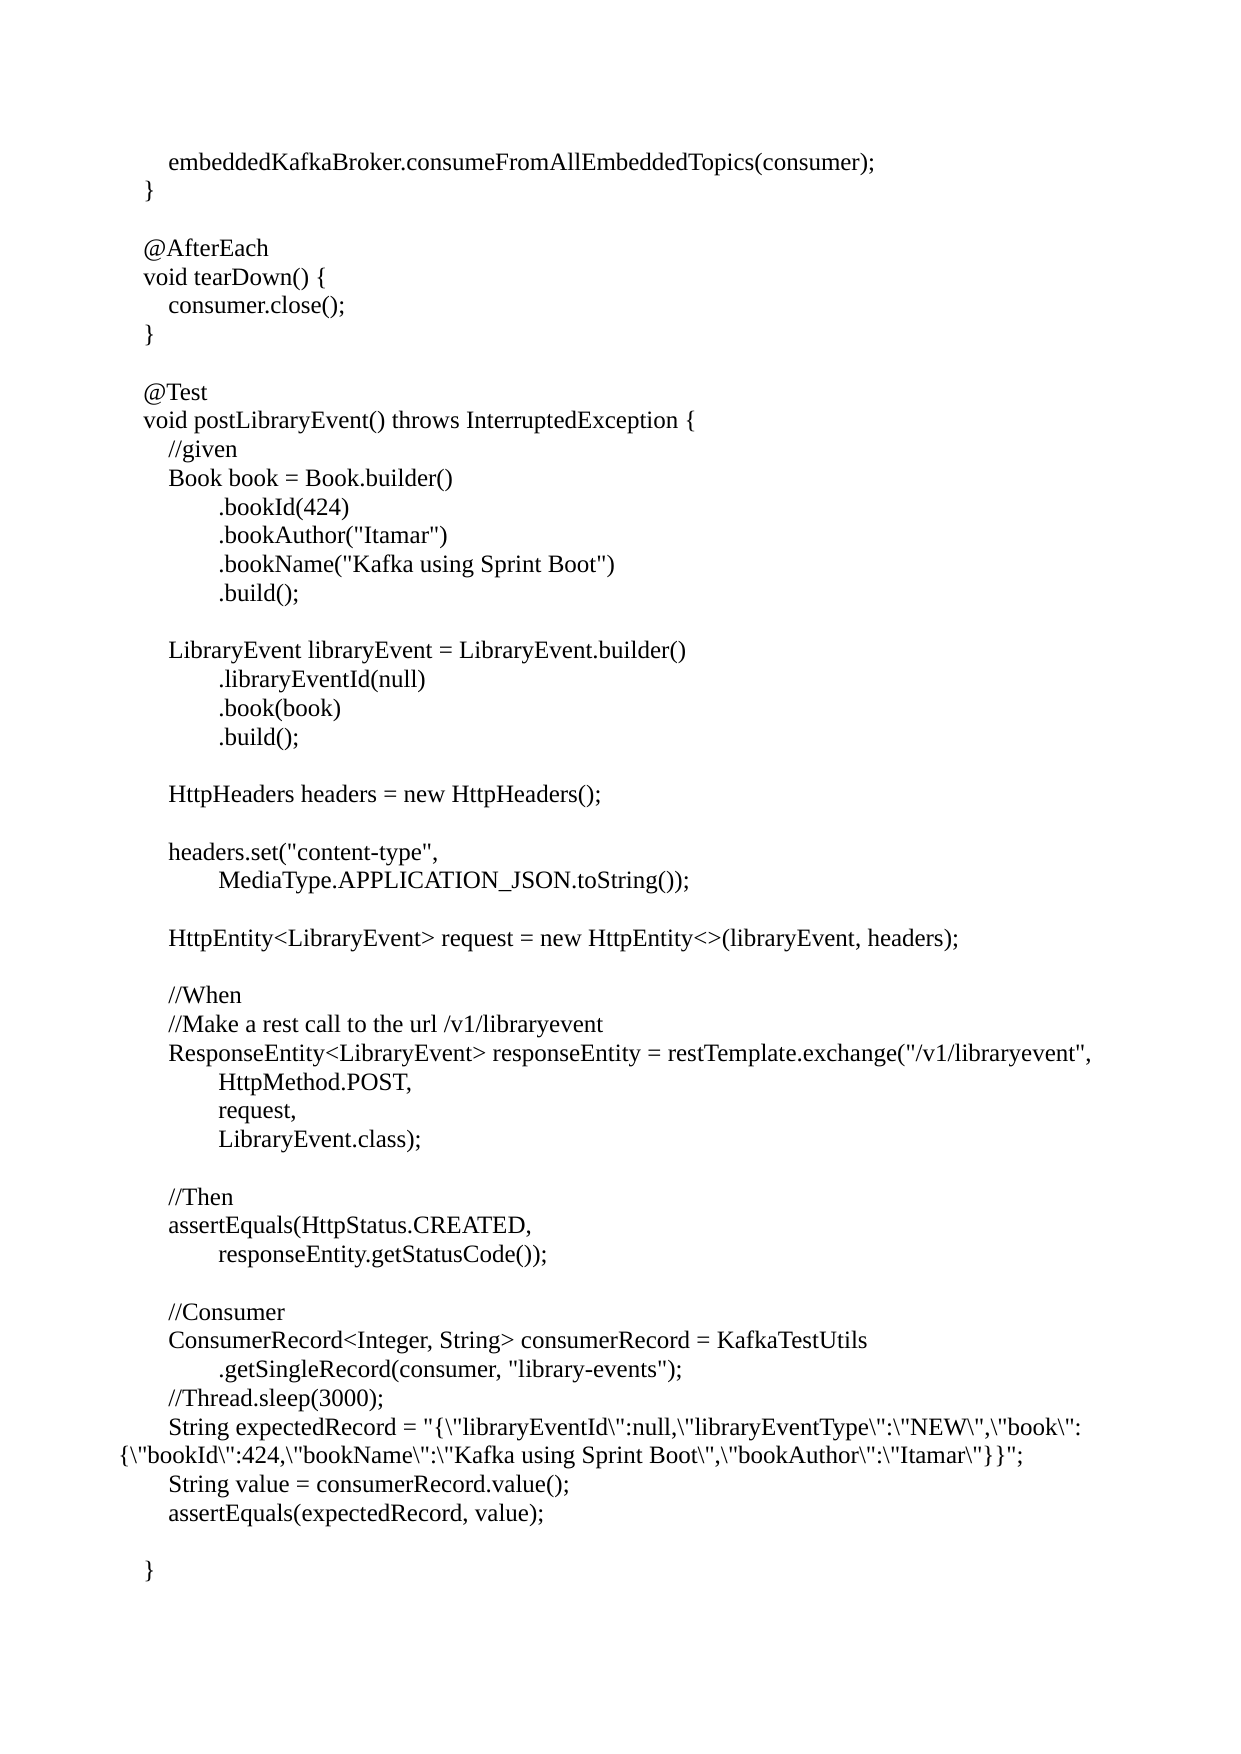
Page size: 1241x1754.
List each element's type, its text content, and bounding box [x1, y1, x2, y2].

text embeddedKafkaBroker.consumeFromAllEmbeddedTopics(consumer); } @AfterEach void tearDown() { consumer.close(); } @Test void postLibraryEvent() throws InterruptedException { //given Book book = Book.builder() .bookId(424) .bookAuthor("Itamar") .bookName("Kafka using Sprint Boot") .build(); LibraryEvent libraryEvent = LibraryEvent.builder() .libraryEventId(null) .book(book) .build(); HttpHeaders headers = new HttpHeaders(); headers.set("content-type", MediaType.APPLICATION_JSON.toString()); HttpEntity<LibraryEvent> request = new HttpEntity<>(libraryEvent, headers); //When //Make a rest call to the url /v1/libraryevent ResponseEntity<LibraryEvent> responseEntity = restTemplate.exchange("/v1/libraryevent", HttpMethod.POST, request, LibraryEvent.class); //Then assertEquals(HttpStatus.CREATED, responseEntity.getStatusCode()); //Consumer ConsumerRecord<Integer, String> consumerRecord = KafkaTestUtils .getSingleRecord(consumer, "library-events"); //Thread.sleep(3000); String expectedRecord = "{\"libraryEventId\":null,\"libraryEventType\":\"NEW\",\"book\":{\"bookId\":424,\"bookName\":\"Kafka using Sprint Boot\",\"bookAuthor\":\"Itamar\"}}"; String value = consumerRecord.value(); assertEquals(expectedRecord, value); } [118, 118, 1122, 1613]
